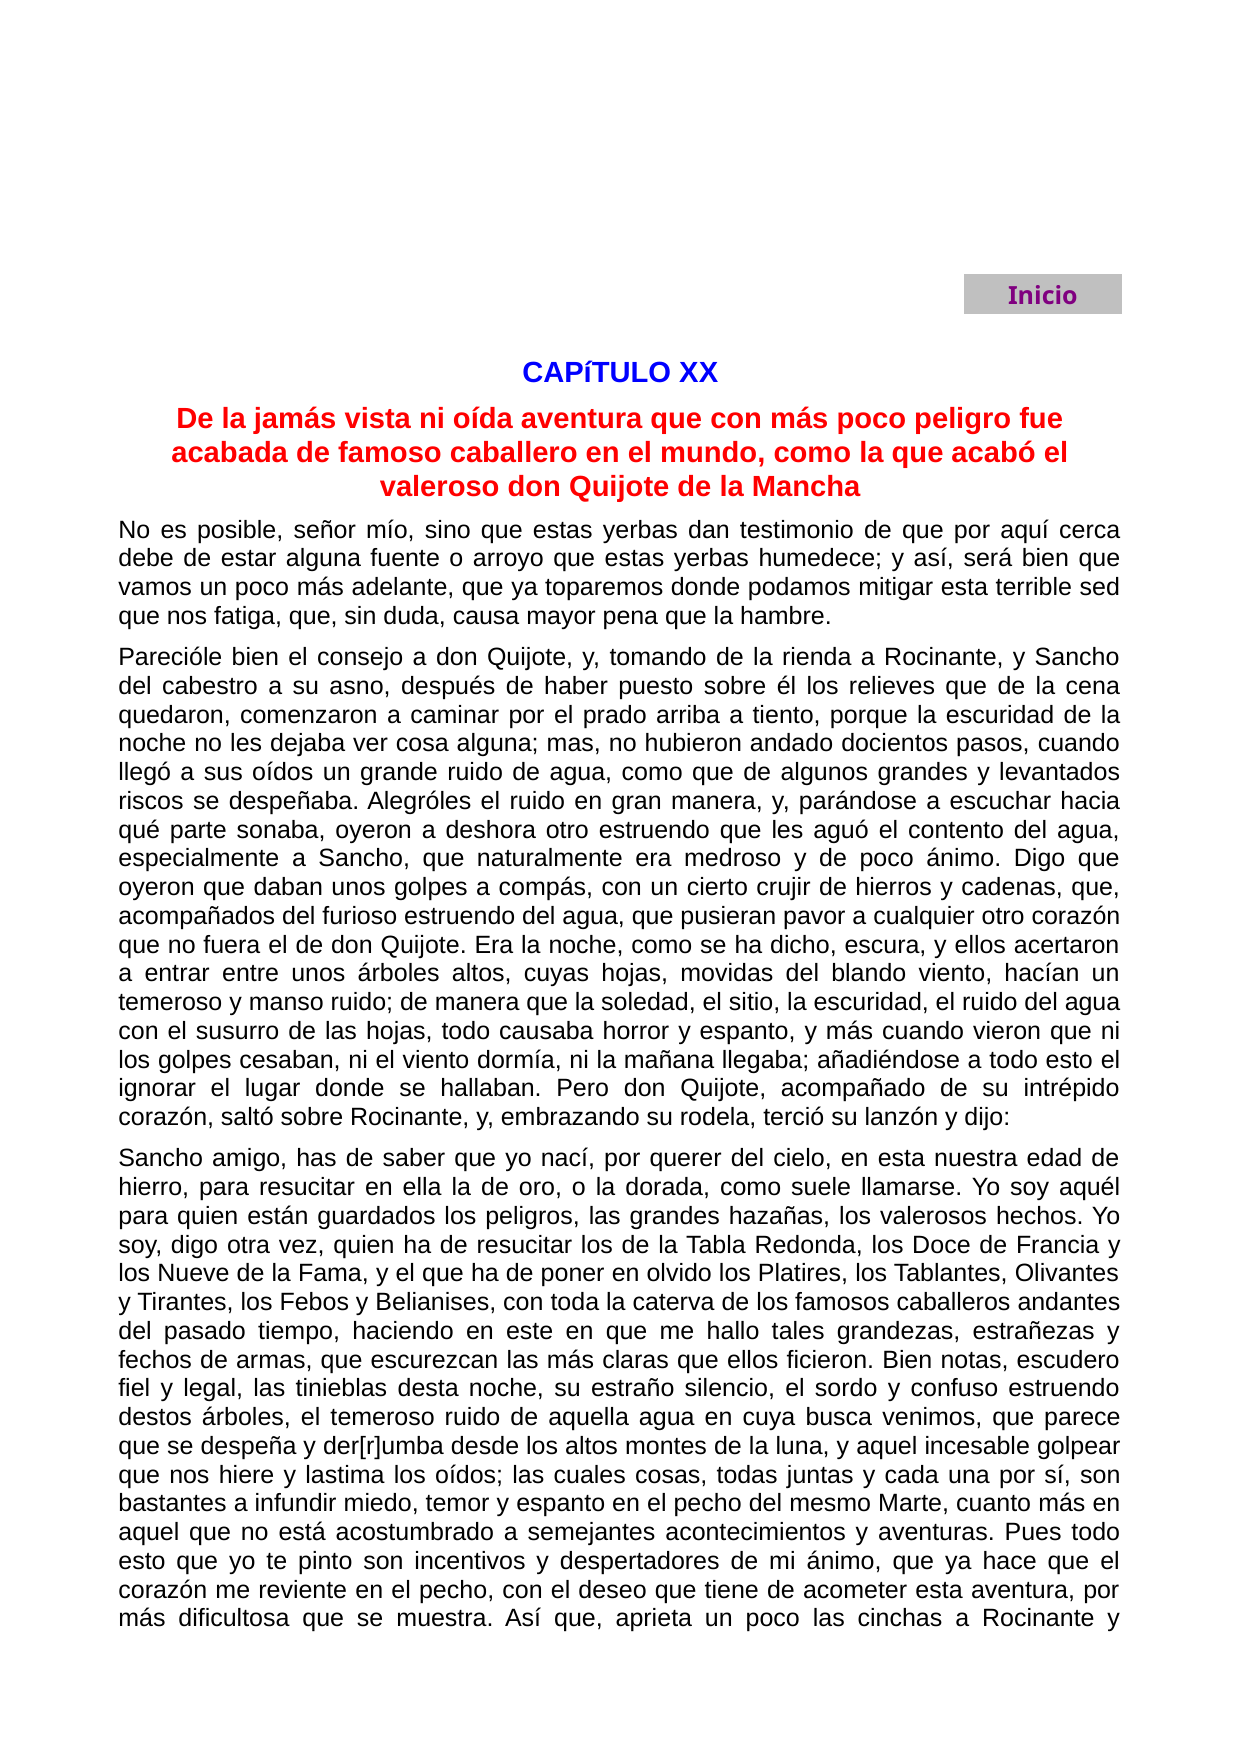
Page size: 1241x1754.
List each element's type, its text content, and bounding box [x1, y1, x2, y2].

text CAPíTULO XX [118, 356, 1122, 389]
text Sancho amigo, has de saber que yo nací, por querer del cielo, en esta nuestra edad de hierro, para resucitar en ella la de oro, o la dorada, como suele llamarse. Yo soy aquél para quien están guardados los peligros, las grandes hazañas, los valerosos hechos. Yo soy, digo otra vez, quien ha de resucitar los de la Tabla Redonda, los Doce de Francia y los Nueve de la Fama, y el que ha de poner en olvido los Platires, los Tablantes, Olivantes y Tirantes, los Febos y Belianises, con toda la caterva de los famosos caballeros andantes del pasado tiempo, haciendo en este en que me hallo tales grandezas, estrañezas y fechos de armas, que escurezcan las más claras que ellos ficieron. Bien notas, escudero fiel y legal, las tinieblas desta noche, su estraño silencio, el sordo y confuso estruendo destos árboles, el temeroso ruido de aquella agua en cuya busca venimos, que parece que se despeña y der[r]umba desde los altos montes de la luna, y aquel incesable golpear que nos hiere y lastima los oídos; las cuales cosas, todas juntas y cada una por sí, son bastantes a infundir miedo, temor y espanto en el pecho del mesmo Marte, cuanto más en aquel que no está acostumbrado a semejantes acontecimientos y aventuras. Pues todo esto que yo te pinto son incentivos y despertadores de mi ánimo, que ya hace que el corazón me reviente en el pecho, con el deseo que tiene de acometer esta aventura, por más dificultosa que se muestra. Así que, aprieta un poco las cinchas a Rocinante y [118, 1143, 1122, 1632]
text Parecióle bien el consejo a don Quijote, y, tomando de la rienda a Rocinante, y Sancho del cabestro a su asno, después de haber puesto sobre él los relieves que de la cena quedaron, comenzaron a caminar por el prado arriba a tiento, porque la escuridad de la noche no les dejaba ver cosa alguna; mas, no hubieron andado docientos pasos, cuando llegó a sus oídos un grande ruido de agua, como que de algunos grandes y levantados riscos se despeñaba. Alegróles el ruido en gran manera, y, parándose a escuchar hacia qué parte sonaba, oyeron a deshora otro estruendo que les aguó el contento del agua, especialmente a Sancho, que naturalmente era medroso y de poco ánimo. Digo que oyeron que daban unos golpes a compás, con un cierto crujir de hierros y cadenas, que, acompañados del furioso estruendo del agua, que pusieran pavor a cualquier otro corazón que no fuera el de don Quijote. Era la noche, como se ha dicho, escura, y ellos acertaron a entrar entre unos árboles altos, cuyas hojas, movidas del blando viento, hacían un temeroso y manso ruido; de manera que la soledad, el sitio, la escuridad, el ruido del agua con el susurro de las hojas, todo causaba horror y espanto, y más cuando vieron que ni los golpes cesaban, ni el viento dormía, ni la mañana llegaba; añadiéndose a todo esto el ignorar el lugar donde se hallaban. Pero don Quijote, acompañado de su intrépido corazón, saltó sobre Rocinante, y, embrazando su rodela, terció su lanzón y dijo: [118, 642, 1122, 1131]
text [118, 118, 1122, 262]
text De la jamás vista ni oída aventura que con más poco peligro fue acabada de famoso caballero en el mundo, como la que acabó el valeroso don Quijote de la Mancha [118, 402, 1122, 502]
table_header Inicio [964, 274, 1122, 314]
text No es posible, señor mío, sino que estas yerbas dan testimonio de que por aquí cerca debe de estar alguna fuente o arroyo que estas yerbas humedece; y así, será bien que vamos un poco más adelante, que ya toparemos donde podamos mitigar esta terrible sed que nos fatiga, que, sin duda, causa mayor pena que la hambre. [118, 515, 1122, 630]
table_header [118, 274, 963, 314]
